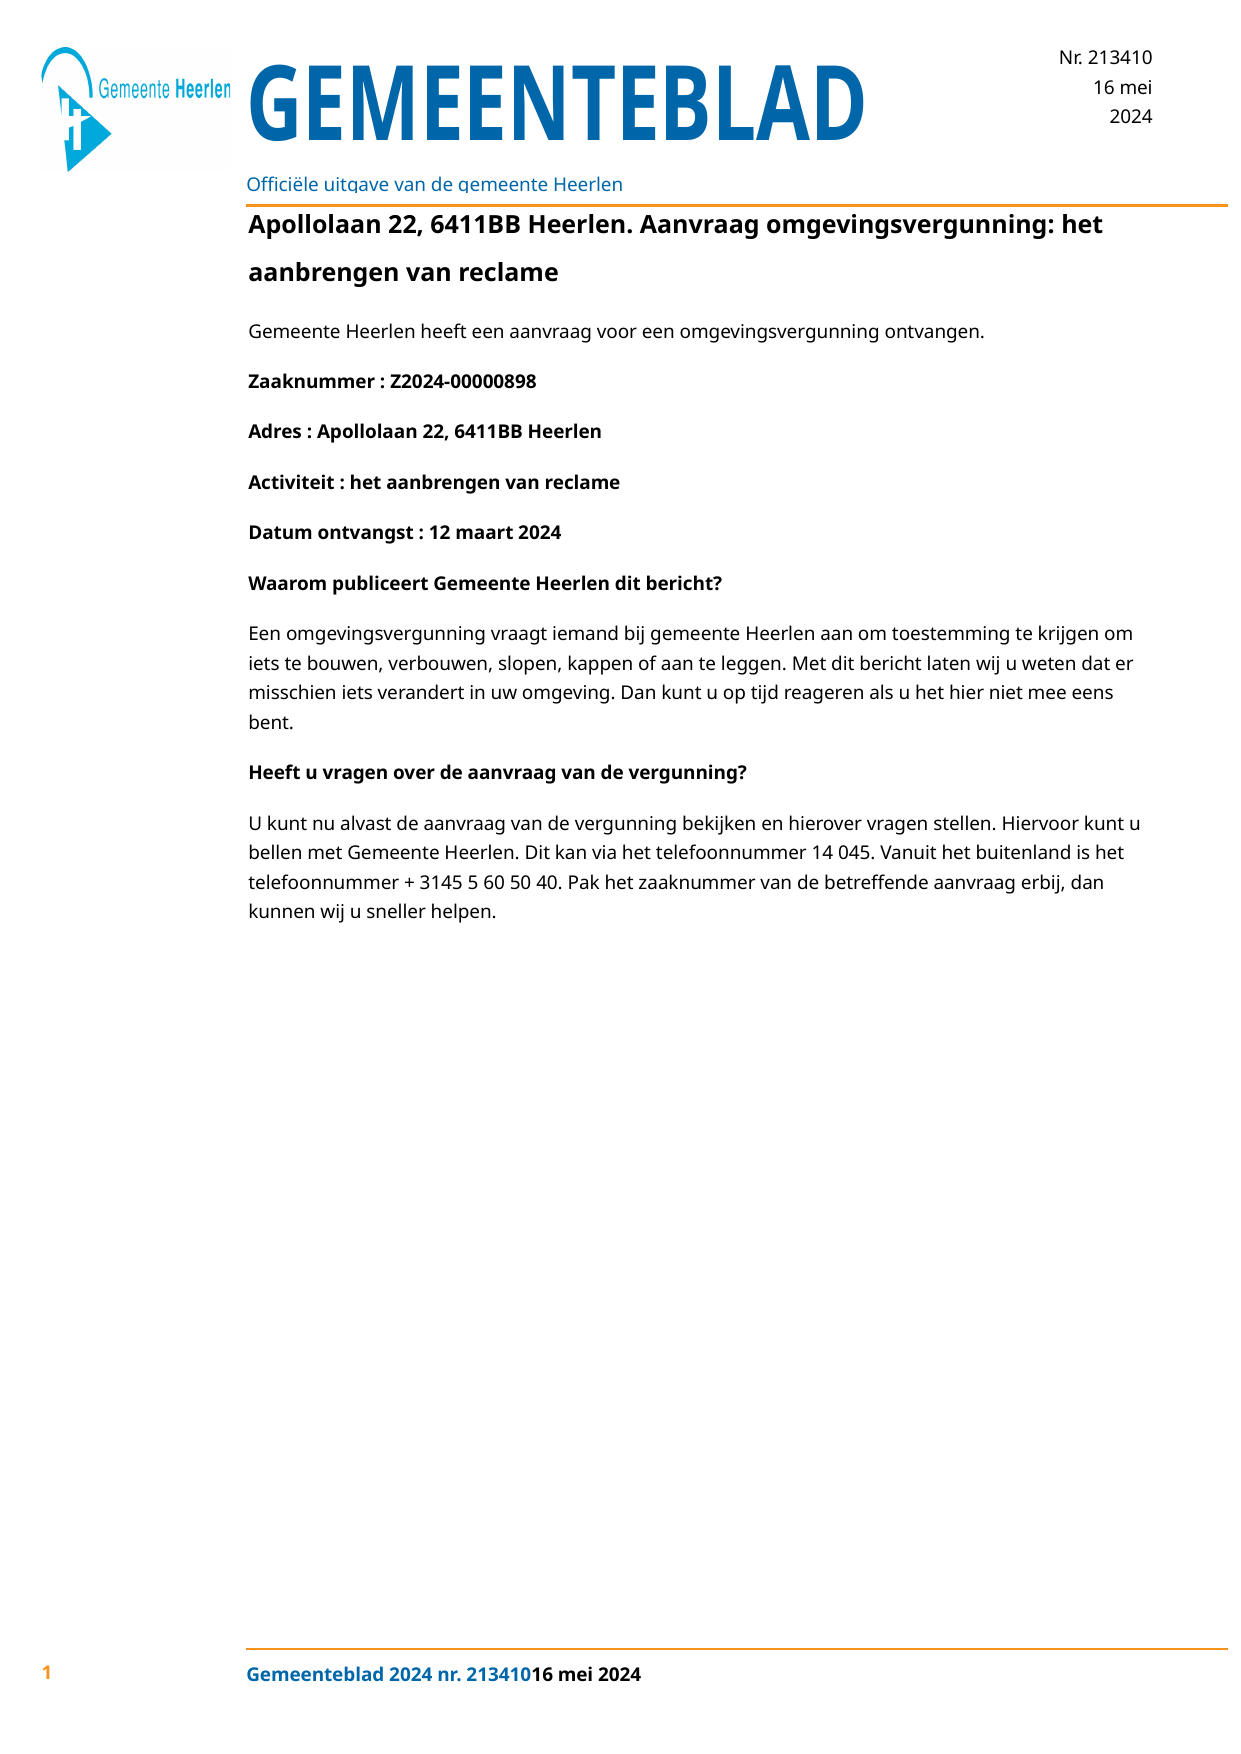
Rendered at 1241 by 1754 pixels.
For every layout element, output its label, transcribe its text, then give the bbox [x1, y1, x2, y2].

text Zaaknummer : Z2024-00000898 [248, 368, 1152, 394]
text Activiteit : het aanbrengen van reclame [248, 469, 1152, 495]
text Waarom publiceert Gemeente Heerlen dit bericht? [248, 570, 1152, 596]
text Gemeente Heerlen heeft een aanvraag voor een omgevingsvergunning ontvangen. [248, 318, 1152, 344]
text Heeft u vragen over de aanvraag van de vergunning? [248, 759, 1152, 785]
picture [41, 47, 231, 172]
picture [41, 47, 59, 70]
text U kunt nu alvast de aanvraag van de vergunning bekijken en hierover vragen stellen. Hiervoor kunt u bellen met Gemeente Heerlen. Dit kan via het telefoonnummer 14 045. Vanuit het buitenland is het telefoonnummer + 3145 5 60 50 40. Pak het zaaknummer van de betreffende aanvraag erbij, dan kunnen wij u sneller helpen. [248, 810, 1152, 924]
text Een omgevingsvergunning vraagt iemand bij gemeente Heerlen aan om toestemming te krijgen om iets te bouwen, verbouwen, slopen, kappen of aan te leggen. Met dit bericht laten wij u weten dat er misschien iets verandert in uw omgeving. Dan kunt u op tijd reageren als u het hier niet mee eens bent. [248, 620, 1152, 735]
text Adres : Apollolaan 22, 6411BB Heerlen [248, 419, 1152, 444]
text Apollolaan 22, 6411BB Heerlen. Aanvraag omgevingsvergunning: het aanbrengen van reclame [248, 207, 1152, 288]
text Datum ontvangst : 12 maart 2024 [248, 519, 1152, 545]
